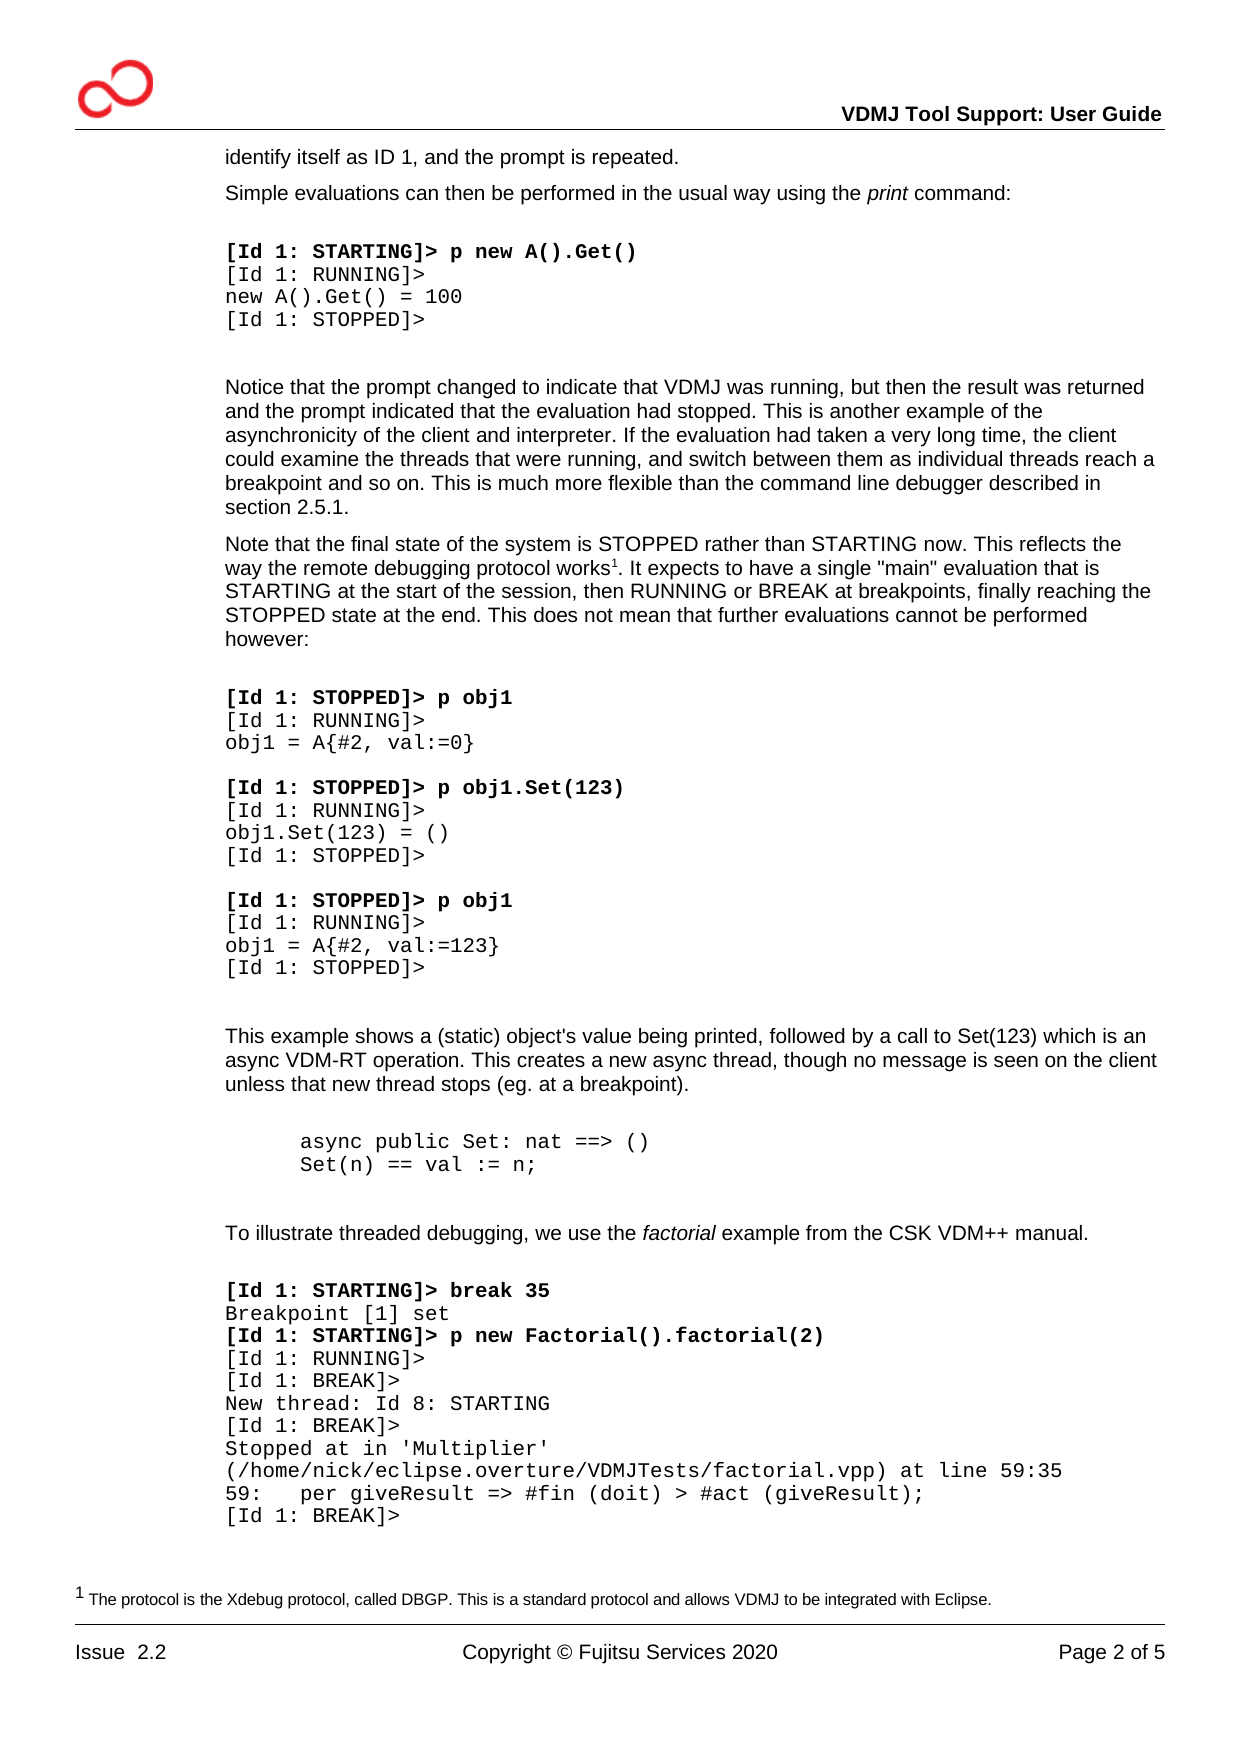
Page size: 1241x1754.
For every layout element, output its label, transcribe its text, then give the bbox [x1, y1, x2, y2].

text Note that the final state of the system is STOPPED rather than STARTING now. This reflects the way the remote debugging protocol works. It expects to have a single "main" evaluation that is STARTING at the start of the session, then RUNNING or BREAK at breakpoints, finally reaching the STOPPED state at the end. This does not mean that further evaluations cannot be performed however: [225, 532, 1165, 652]
text The protocol is the Xdebug protocol, called DBGP. This is a standard protocol and allows VDMJ to be integrated with Eclipse. [75, 1590, 1165, 1609]
text [Id 1: STOPPED]> p obj1.Set(123) [225, 777, 1165, 799]
text [Id 1: STOPPED]> [225, 957, 1165, 979]
text 59: per giveResult => #fin (doit) > #act (giveResult); [225, 1482, 1165, 1505]
text [Id 1: RUNNING]> [225, 263, 1165, 286]
text [Id 1: STARTING]> p new A().Get() [225, 241, 1165, 263]
text obj1 = A{#2, val:=0} [225, 732, 1165, 754]
text Simple evaluations can then be performed in the usual way using the print command: [225, 182, 1165, 206]
text [Id 1: RUNNING]> [225, 912, 1165, 934]
text Breakpoint [1] set [225, 1302, 1165, 1325]
text [Id 1: RUNNING]> [225, 709, 1165, 732]
text [Id 1: STOPPED]> p obj1 [225, 687, 1165, 709]
text Set(n) == val := n; [225, 1153, 1165, 1176]
text identify itself as ID 1, and the prompt is repeated. [225, 145, 1165, 169]
text [Id 1: BREAK]> [225, 1370, 1165, 1392]
text Stopped at in 'Multiplier' (/home/nick/eclipse.overture/VDMJTests/factorial.vpp) at line 59:35 [225, 1437, 1165, 1482]
text [Id 1: BREAK]> [225, 1505, 1165, 1527]
text async public Set: nat ==> () [225, 1131, 1165, 1153]
text Notice that the prompt changed to indicate that VDMJ was running, but then the result was returned and the prompt indicated that the evaluation had stopped. This is another example of the asynchronicity of the client and interpreter. If the evaluation had taken a very long time, the client could examine the threads that were running, and switch between them as individual threads reach a breakpoint and so on. This is much more flexible than the command line debugger described in section 2.5.1. [225, 376, 1165, 519]
text [Id 1: STOPPED]> [225, 308, 1165, 331]
text [Id 1: RUNNING]> [225, 799, 1165, 822]
text This example shows a (static) object's value being printed, followed by a call to Set(123) which is an async VDM-RT operation. This creates a new async thread, though no message is seen on the client unless that new thread stops (eg. at a breakpoint). [225, 1024, 1165, 1096]
text obj1.Set(123) = () [225, 822, 1165, 844]
text [Id 1: STARTING]> p new Factorial().factorial(2) [225, 1325, 1165, 1347]
text [Id 1: STOPPED]> p obj1 [225, 889, 1165, 912]
text To illustrate threaded debugging, we use the factorial example from the CSK VDM++ manual. [225, 1221, 1165, 1245]
text [Id 1: STOPPED]> [225, 844, 1165, 867]
text [Id 1: BREAK]> [225, 1415, 1165, 1437]
text new A().Get() = 100 [225, 286, 1165, 308]
text [Id 1: STARTING]> break 35 [225, 1280, 1165, 1302]
picture [78, 52, 153, 128]
text obj1 = A{#2, val:=123} [225, 934, 1165, 957]
text New thread: Id 8: STARTING [225, 1392, 1165, 1415]
text [Id 1: RUNNING]> [225, 1347, 1165, 1370]
